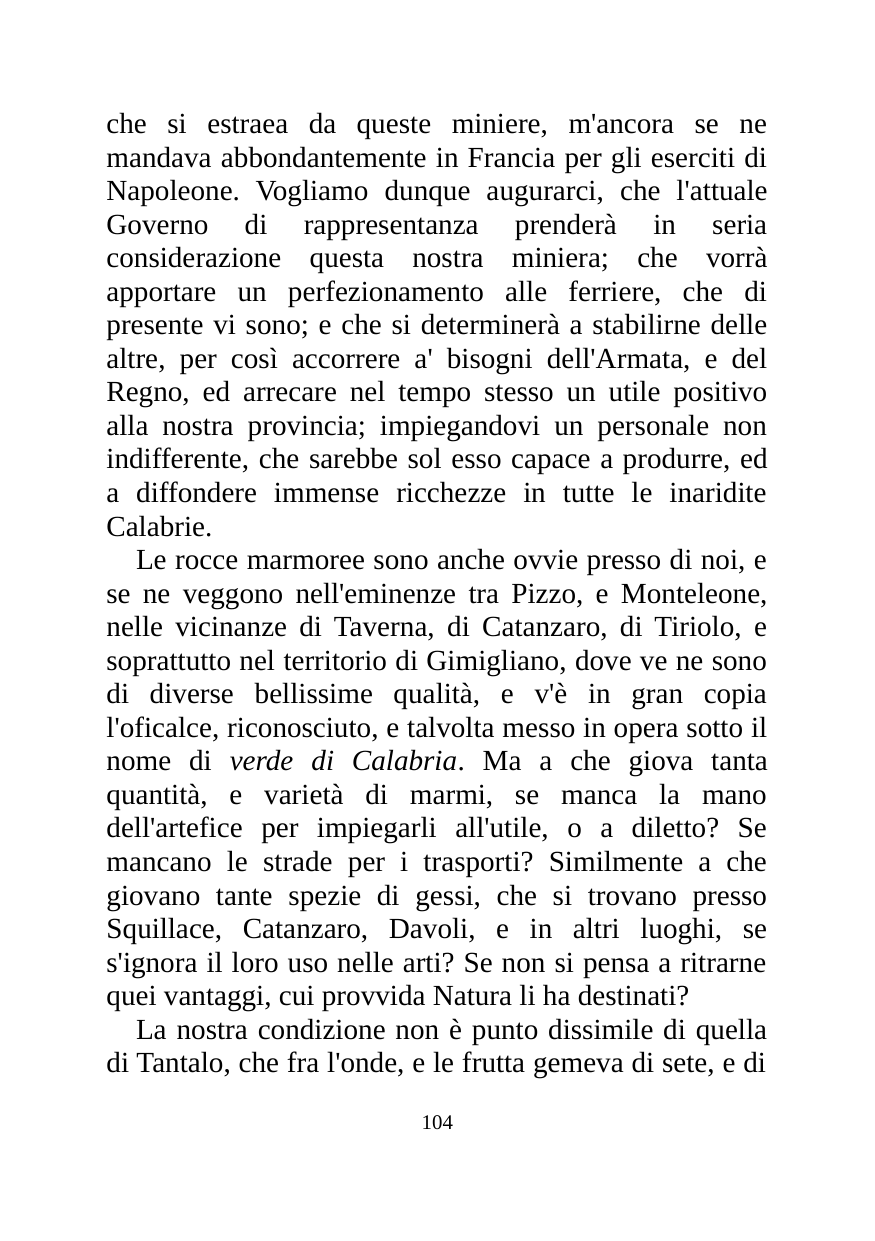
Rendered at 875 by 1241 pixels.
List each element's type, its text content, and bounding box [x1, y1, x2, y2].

text che si estraea da queste miniere, m'ancora se ne mandava abbondantemente in Francia per gli eserciti di Napoleone. Vogliamo dunque augurarci, che l'attuale Governo di rappresentanza prenderà in seria considerazione questa nostra miniera; che vorrà apportare un perfezionamento alle ferriere, che di presente vi sono; e che si determinerà a stabilirne delle altre, per così accorrere a' bisogni dell'Armata, e del Regno, ed arrecare nel tempo stesso un utile positivo alla nostra provincia; impiegandovi un personale non indifferente, che sarebbe sol esso capace a produrre, ed a diffondere immense ricchezze in tutte le inaridite Calabrie. [106, 106, 768, 542]
text La nostra condizione non è punto dissimile di quella di Tantalo, che fra l'onde, e le frutta gemeva di sete, e di [106, 1012, 768, 1079]
text Le rocce marmoree sono anche ovvie presso di noi, e se ne veggono nell'eminenze tra Pizzo, e Monteleone, nelle vicinanze di Taverna, di Catanzaro, di Tiriolo, e soprattutto nel territorio di Gimigliano, dove ve ne sono di diverse bellissime qualità, e v'è in gran copia l'oficalce, riconosciuto, e talvolta messo in opera sotto il nome di verde di Calabria. Ma a che giova tanta quantità, e varietà di marmi, se manca la mano dell'artefice per impiegarli all'utile, o a diletto? Se mancano le strade per i trasporti? Similmente a che giovano tante spezie di gessi, che si trovano presso Squillace, Catanzaro, Davoli, e in altri luoghi, se s'ignora il loro uso nelle arti? Se non si pensa a ritrarne quei vantaggi, cui provvida Natura li ha destinati? [106, 542, 768, 1012]
